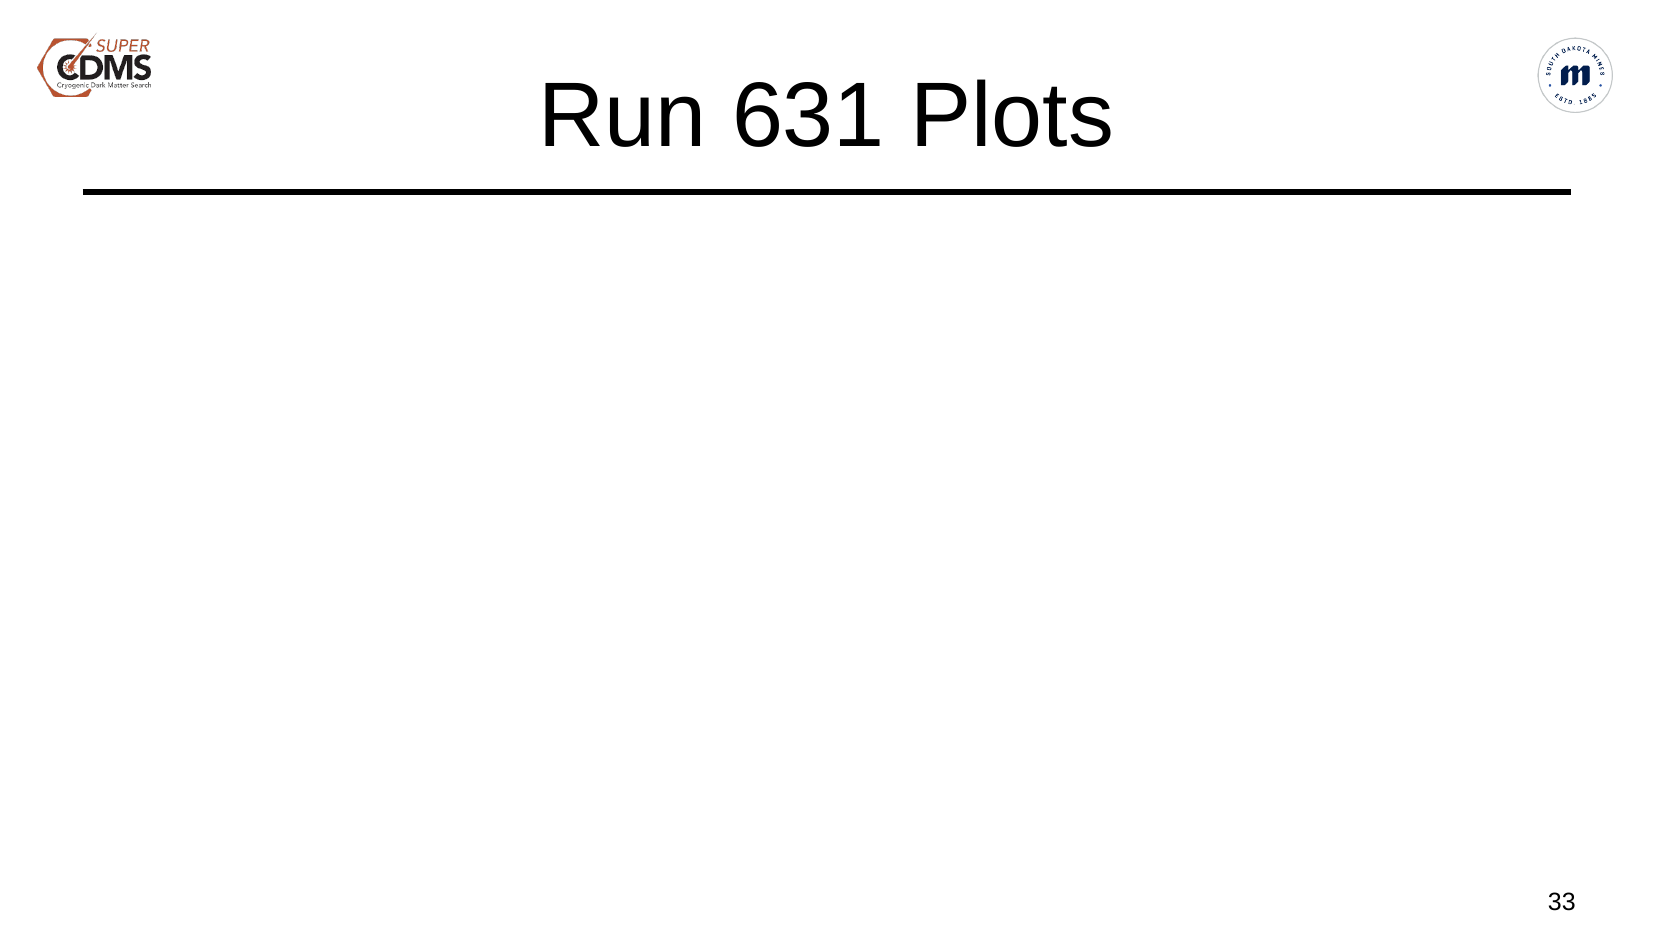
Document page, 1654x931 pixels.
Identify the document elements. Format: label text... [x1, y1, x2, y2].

title Run 631 Plots [82, 37, 1571, 193]
picture [37, 32, 151, 97]
picture [1571, 37, 1613, 113]
